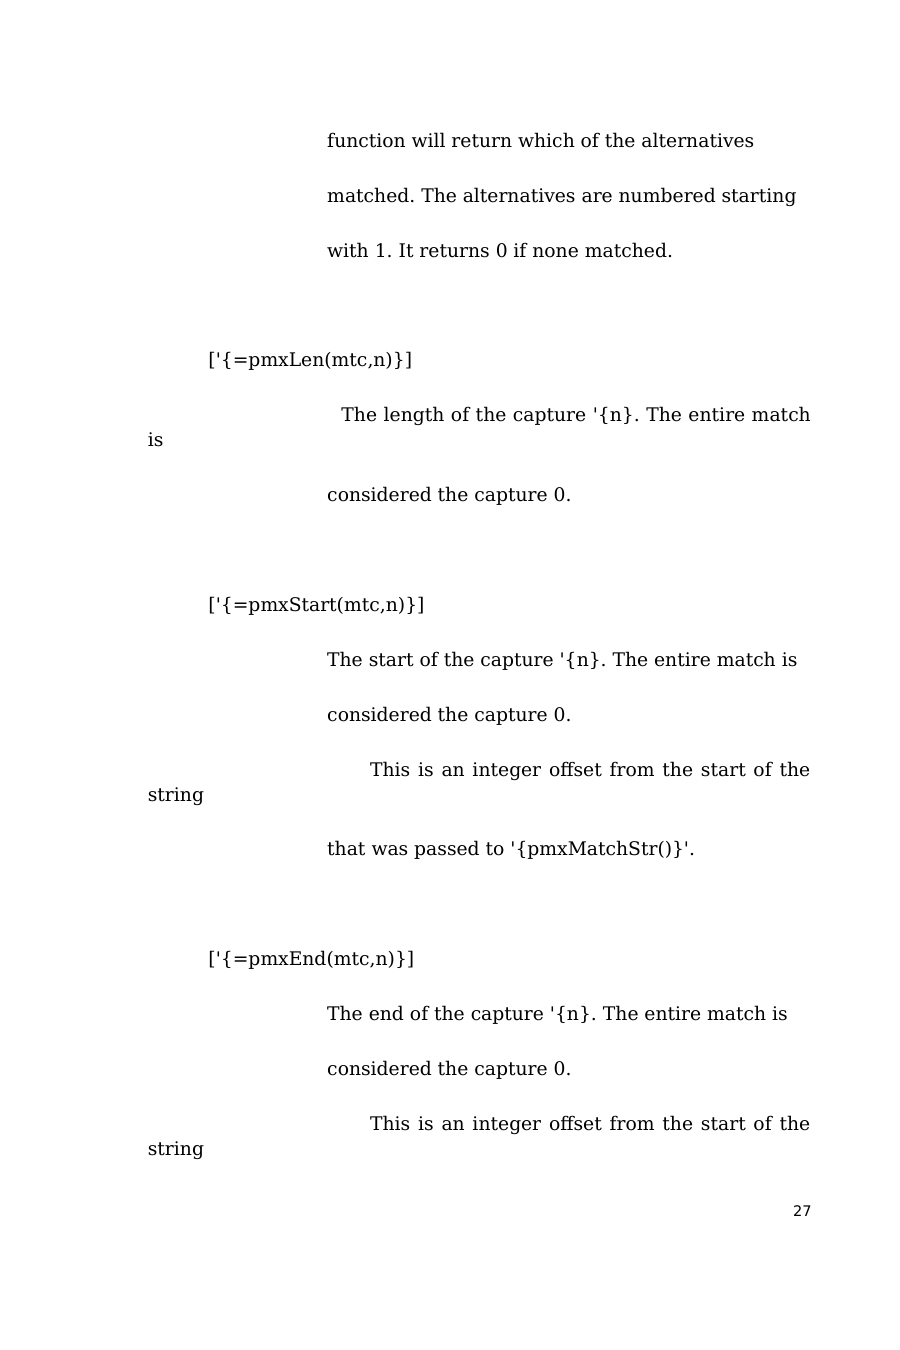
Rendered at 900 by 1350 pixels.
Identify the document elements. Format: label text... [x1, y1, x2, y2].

text considered the capture 0. [148, 1058, 811, 1080]
text The length of the capture '{n}. The entire match is [148, 404, 811, 451]
text The start of the capture '{n}. The entire match is [148, 649, 811, 671]
text ['{=pmxStart(mtc,n)}] [148, 594, 811, 616]
text This is an integer offset from the start of the string [148, 759, 811, 805]
text This is an integer offset from the start of the string [148, 1113, 811, 1160]
text The end of the capture '{n}. The entire match is [148, 1003, 811, 1025]
text that was passed to '{pmxMatchStr()}'. [148, 838, 811, 860]
text considered the capture 0. [148, 704, 811, 726]
text ['{=pmxLen(mtc,n)}] [148, 349, 811, 371]
text function will return which of the alternatives [148, 130, 811, 152]
text matched. The alternatives are numbered starting [148, 185, 811, 207]
text considered the capture 0. [148, 484, 811, 506]
text with 1. It returns 0 if none matched. [148, 240, 811, 262]
text ['{=pmxEnd(mtc,n)}] [148, 948, 811, 970]
